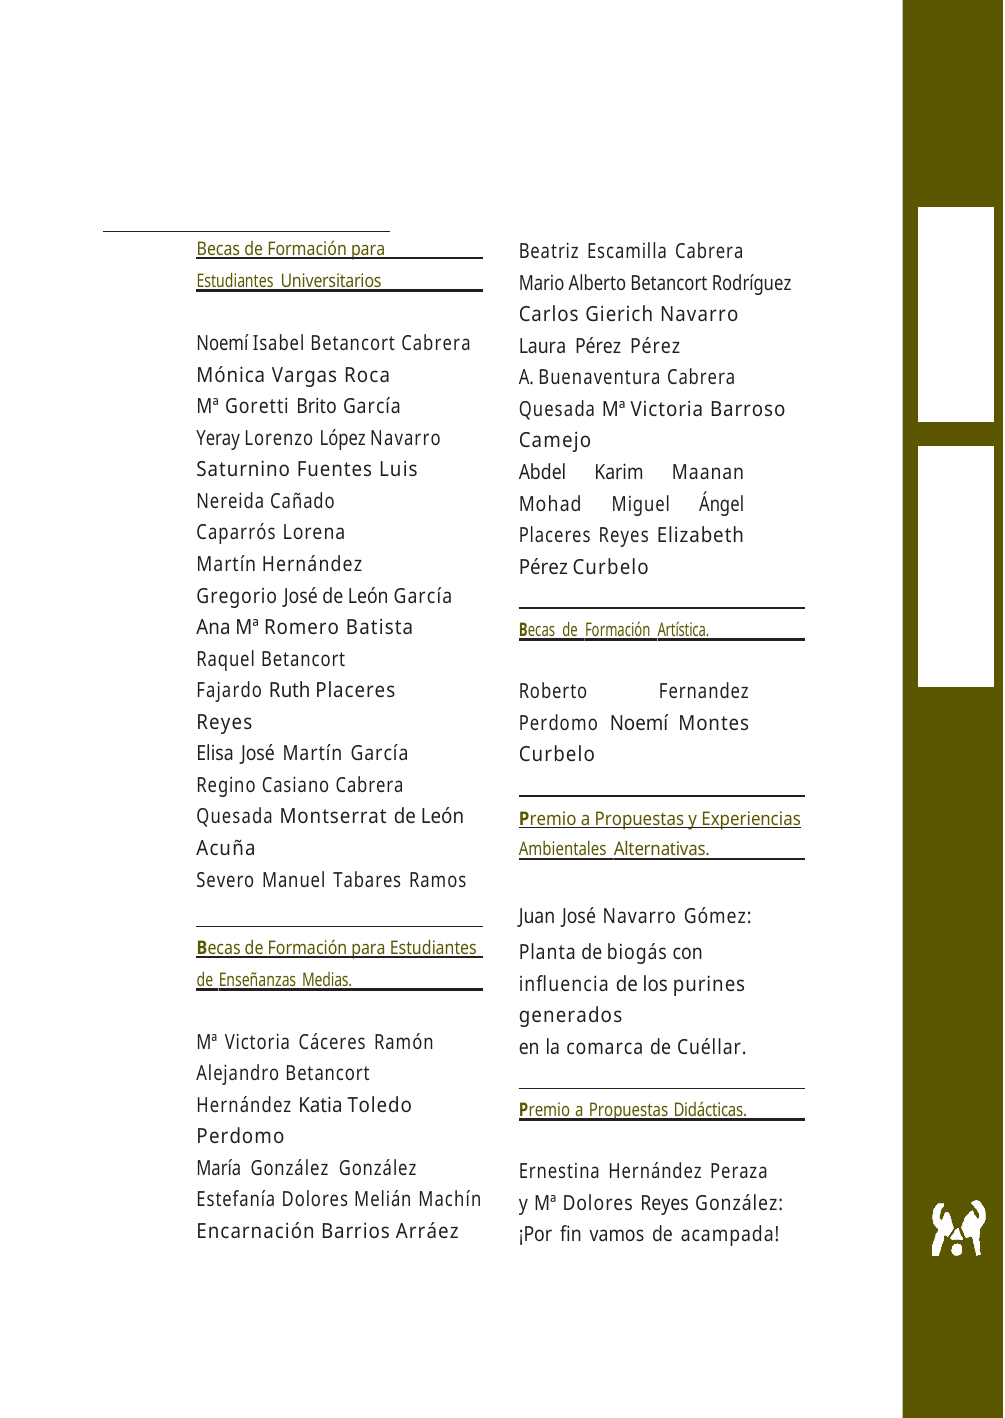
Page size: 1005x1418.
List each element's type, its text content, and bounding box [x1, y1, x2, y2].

text ¡Por fin vamos de acampada! [518, 1219, 902, 1248]
text y Mª Dolores Reyes González: [518, 1188, 902, 1216]
text Raquel Betancort Fajardo Ruth Placeres Reyes [196, 644, 405, 735]
text Mª Victoria Cáceres Ramón [196, 1027, 483, 1056]
text Severo Manuel Tabares Ramos [196, 865, 483, 893]
text Noemí Isabel Betancort Cabrera Mónica Vargas Roca [196, 328, 483, 388]
text Ernestina Hernández Peraza [518, 1156, 902, 1185]
text Estefanía Dolores Melián Machín Encarnación Barrios Arráez [196, 1184, 483, 1244]
text Nereida Cañado Caparrós Lorena Martín Hernández [196, 486, 405, 577]
text Gregorio José de León García Ana Mª Romero Batista [196, 581, 455, 641]
text en la comarca de Cuéllar. [518, 1032, 902, 1061]
text Pr emios [920, 446, 994, 687]
text Elisa José Martín García [196, 738, 483, 767]
text Laura Pérez Pérez [518, 331, 902, 359]
text Becas de Formación Artística. [519, 616, 902, 642]
text Becas de Formación para Estudiantes [196, 934, 483, 956]
text Juan José Navarro Gómez: [196, 901, 902, 930]
text Becas de Formación para [196, 236, 483, 257]
text Premio a Propuestas Didácticas. [519, 1096, 902, 1122]
text Mario Alberto Betancort Rodríguez Carlos Gierich Navarro [518, 268, 801, 328]
text Alejandro Betancort Hernández Katia Toledo Perdomo [196, 1058, 455, 1150]
text Roberto Fernandez Perdomo Noemí Montes Curbelo [518, 676, 749, 768]
text Regino Casiano Cabrera Quesada Montserrat de León Acuña [196, 770, 483, 862]
text Premio a Propuestas y Experiencias Ambientales Alternativas. [518, 771, 806, 861]
text Beatriz Escamilla Cabrera [518, 236, 902, 265]
text Estudiantes Universitarios [196, 259, 483, 289]
text Yeray Lorenzo López Navarro Saturnino Fuentes Luis [196, 423, 483, 483]
text A. Buenaventura Cabrera Quesada Mª Victoria Barroso Camejo [518, 362, 801, 454]
text Planta de biogás con influencia de los purines generados [518, 937, 774, 1029]
text Mª Goretti Brito García [196, 391, 483, 420]
text de Enseñanzas Medias. [196, 958, 483, 988]
text [932, 1219, 953, 1248]
text Becas y [920, 207, 994, 422]
text María González González [196, 1153, 483, 1182]
text Abdel Karim Maanan Mohad Miguel Ángel Placeres Reyes Elizabeth Pérez Curbelo [518, 457, 744, 580]
